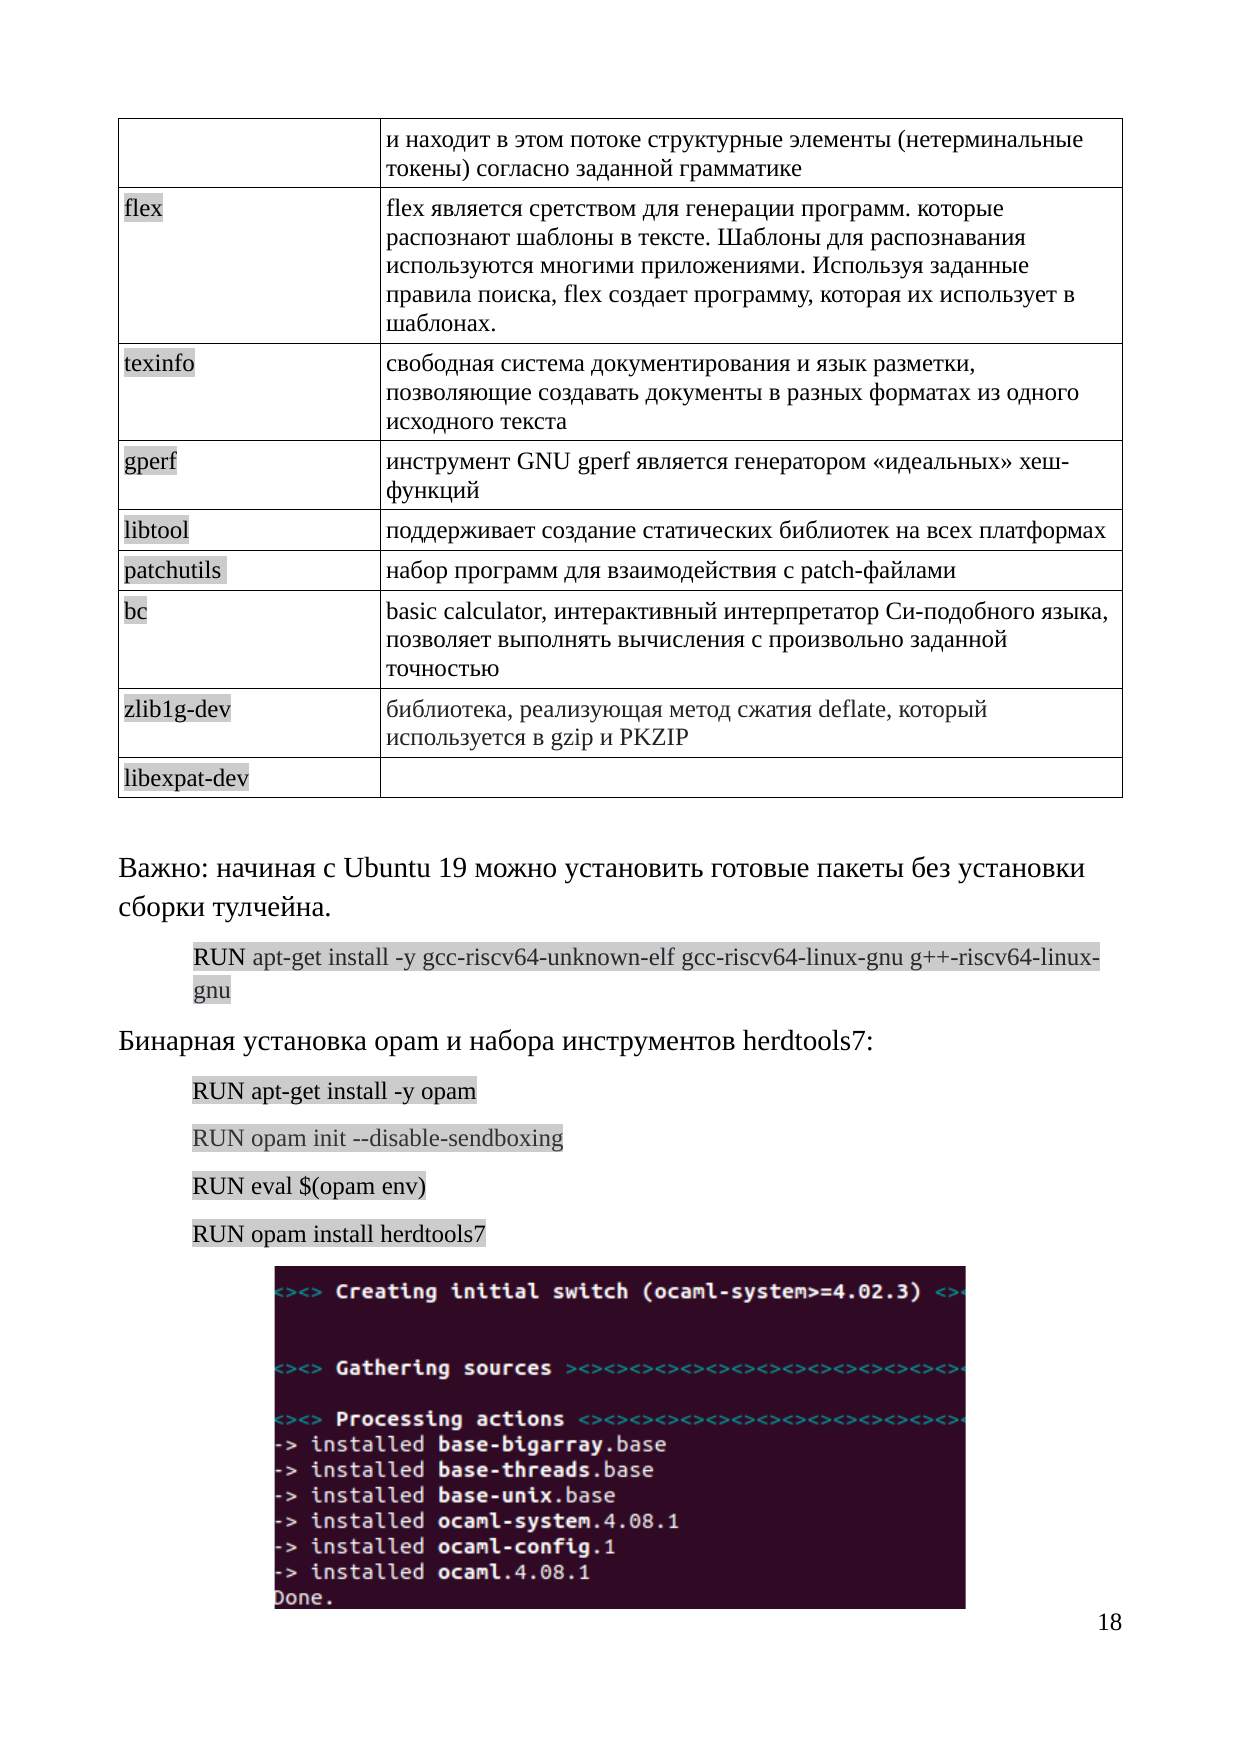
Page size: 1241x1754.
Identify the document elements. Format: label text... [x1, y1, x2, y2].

table_cell bc [119, 591, 380, 688]
table_cell libtool [119, 510, 380, 550]
text Бинарная установка opam и набора инструментов herdtools7: [118, 1023, 1122, 1056]
text RUN apt-get install -y opam [118, 1076, 1122, 1104]
table_cell libexpat-dev [119, 758, 380, 797]
table_cell flex является сретством для генерации программ. которые распознают шаблоны в тексте. Шаблоны для распознавания используются многими приложениями. Используя заданные правила поиска, flex создает программу, которая их использует в шаблонах. [381, 188, 1122, 342]
table_cell texinfo [119, 344, 380, 440]
table_cell [119, 119, 380, 187]
table_cell gperf [119, 441, 380, 509]
table_cell поддерживает создание статических библиотек на всех платформах [381, 510, 1122, 550]
table_cell patchutils [119, 551, 380, 590]
picture [274, 1266, 966, 1609]
text RUN opam install herdtools7 [118, 1219, 1122, 1247]
table_cell библиотека, реализующая метод сжатия deflate, который используется в gzip и PKZIP [381, 689, 1122, 757]
table_cell и находит в этом потоке структурные элементы (нетерминальные токены) согласно заданной грамматике [381, 119, 1122, 187]
table_cell zlib1g-dev [119, 689, 380, 757]
table_cell свободная система документирования и язык разметки, позволяющие создавать документы в разных форматах из одного исходного текста [381, 344, 1122, 440]
text Важно: начиная с Ubuntu 19 можно установить готовые пакеты без установки сборки тулчейна. [118, 850, 1122, 922]
table_cell basic calculator, интерактивный интерпретатор Си-подобного языка, позволяет выполнять вычисления с произвольно заданной точностью [381, 591, 1122, 688]
text RUN eval $(opam env) [118, 1171, 1122, 1200]
table_cell flex [119, 188, 380, 342]
table_cell инструмент GNU gperf является генератором «идеальных» хеш-функций [381, 441, 1122, 509]
text RUN apt-get install -y gcc-riscv64-unknown-elf gcc-riscv64-linux-gnu g++-riscv64-linux-gnu [193, 942, 1122, 1004]
table_cell набор программ для взаимодействия с patch-файлами [381, 551, 1122, 590]
text RUN opam init --disable-sendboxing [118, 1123, 1122, 1152]
table_cell [381, 758, 1122, 797]
